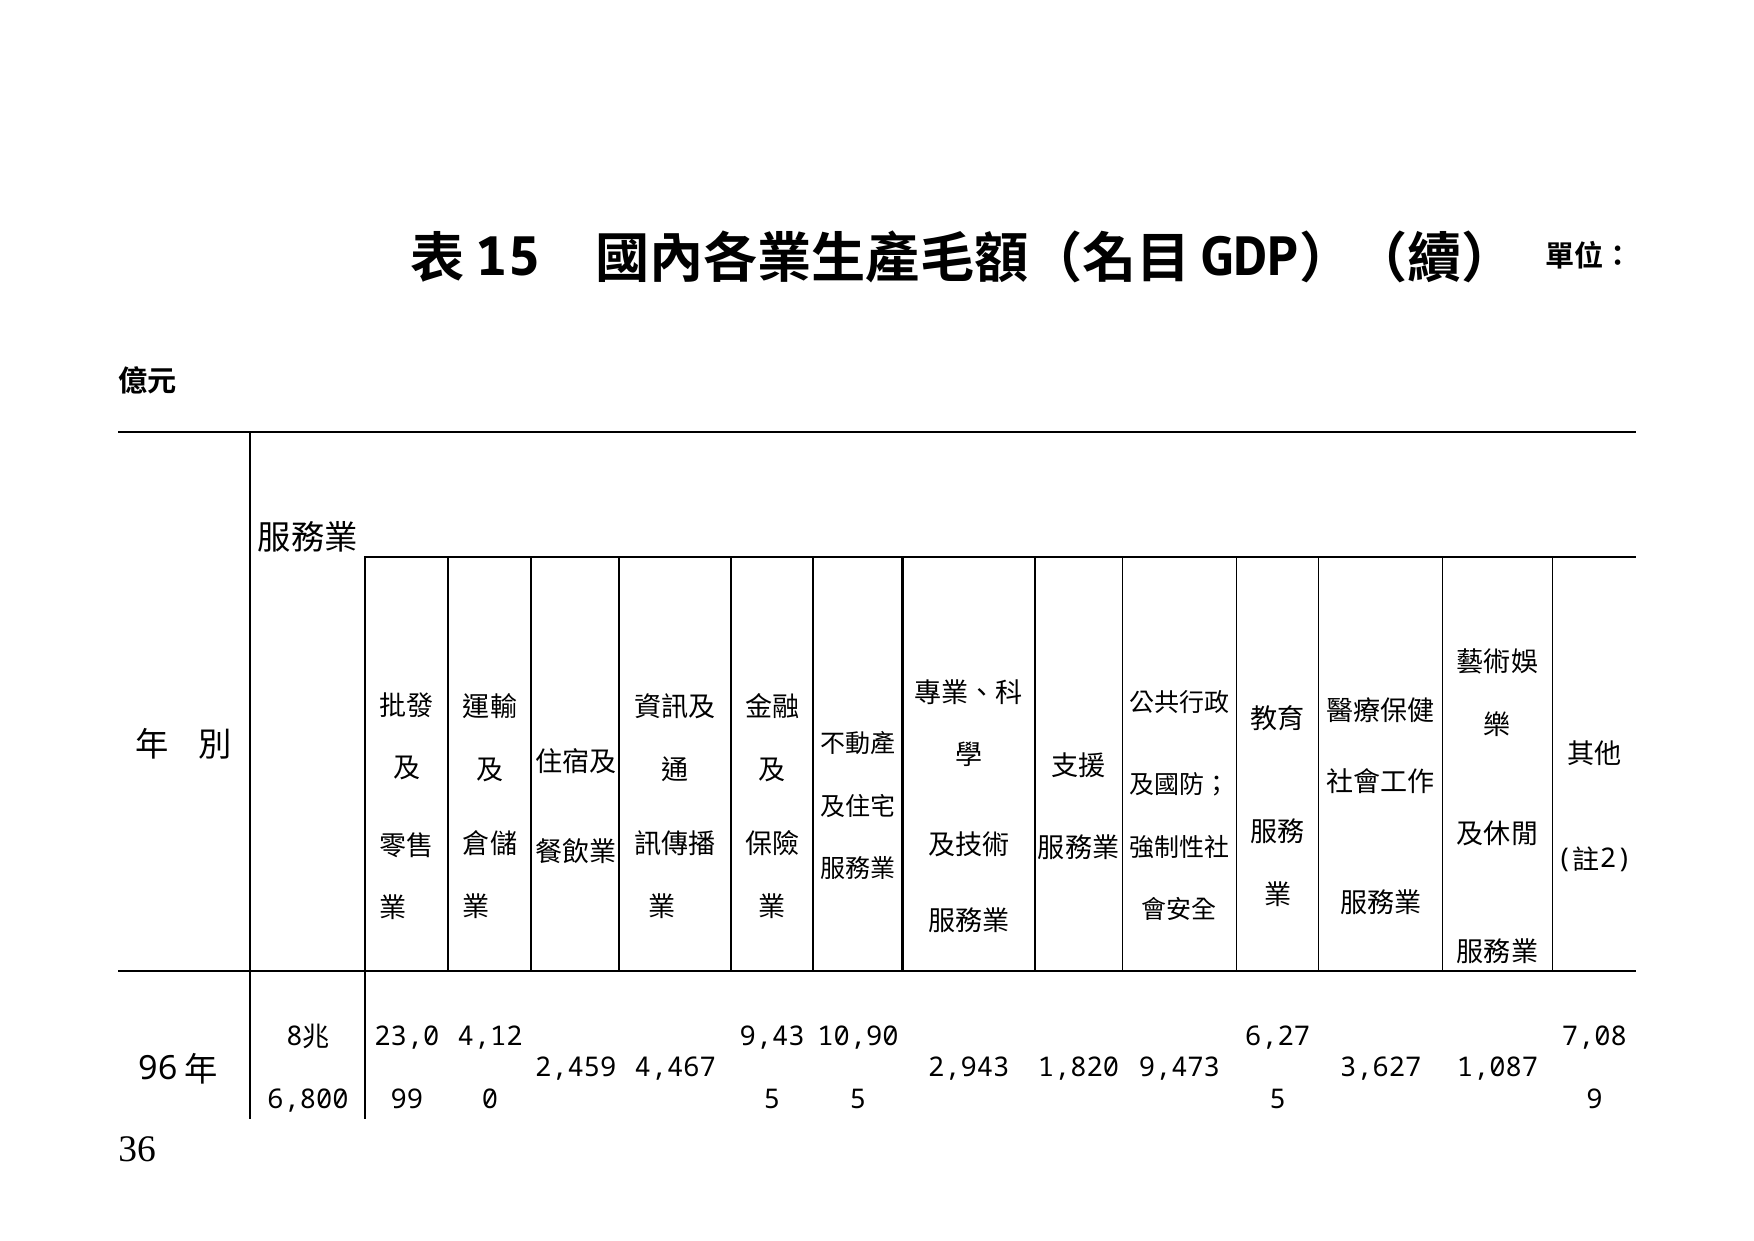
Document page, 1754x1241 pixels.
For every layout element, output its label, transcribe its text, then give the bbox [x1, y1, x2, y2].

table_cell 資訊及通 訊傳播業 [620, 558, 730, 970]
table_cell 7,089 [1552, 972, 1636, 1118]
table_cell 10,905 [813, 972, 902, 1118]
table_cell 6,275 [1236, 972, 1319, 1118]
table_cell 9,473 [1122, 972, 1236, 1118]
subtitle 表15 國內各業生產毛額（名目GDP）（續） 單位：億元 [118, 181, 1636, 431]
table_cell 2,943 [903, 972, 1034, 1118]
table_cell 1,820 [1035, 972, 1122, 1118]
table_header 服務業 [251, 433, 365, 970]
table_cell 運輸及 倉儲業 [449, 558, 530, 970]
table_cell 96年 [118, 972, 249, 1118]
table_cell 支援 服務業 [1036, 558, 1122, 970]
table_cell 教育 服務業 [1237, 558, 1318, 970]
table_cell 2,459 [531, 972, 619, 1118]
table_cell 藝術娛樂 及休閒 服務業 [1443, 558, 1552, 970]
table_cell 4,120 [448, 972, 531, 1118]
table_header [365, 433, 1636, 556]
table_cell 金融及 保險業 [732, 558, 812, 970]
table_header 年 別 [118, 433, 249, 970]
table_cell 3,627 [1319, 972, 1442, 1118]
table_cell 1,087 [1442, 972, 1552, 1118]
table_cell 住宿及 餐飲業 [532, 558, 618, 970]
table_cell 23,099 [366, 972, 448, 1118]
table_cell 8兆6,800 [251, 972, 364, 1118]
table_cell 專業、科學 及技術 服務業 [904, 558, 1034, 970]
table_cell 其他 (註2) [1553, 558, 1636, 970]
table_cell 公共行政 及國防；強制性社會安全 [1123, 558, 1236, 970]
table_cell 批發及 零售業 [366, 558, 447, 970]
table_cell 不動產及住宅服務業 [814, 558, 901, 970]
table_cell 醫療保健 社會工作 服務業 [1319, 558, 1442, 970]
table_cell 4,467 [619, 972, 731, 1118]
table_cell 9,435 [731, 972, 813, 1118]
